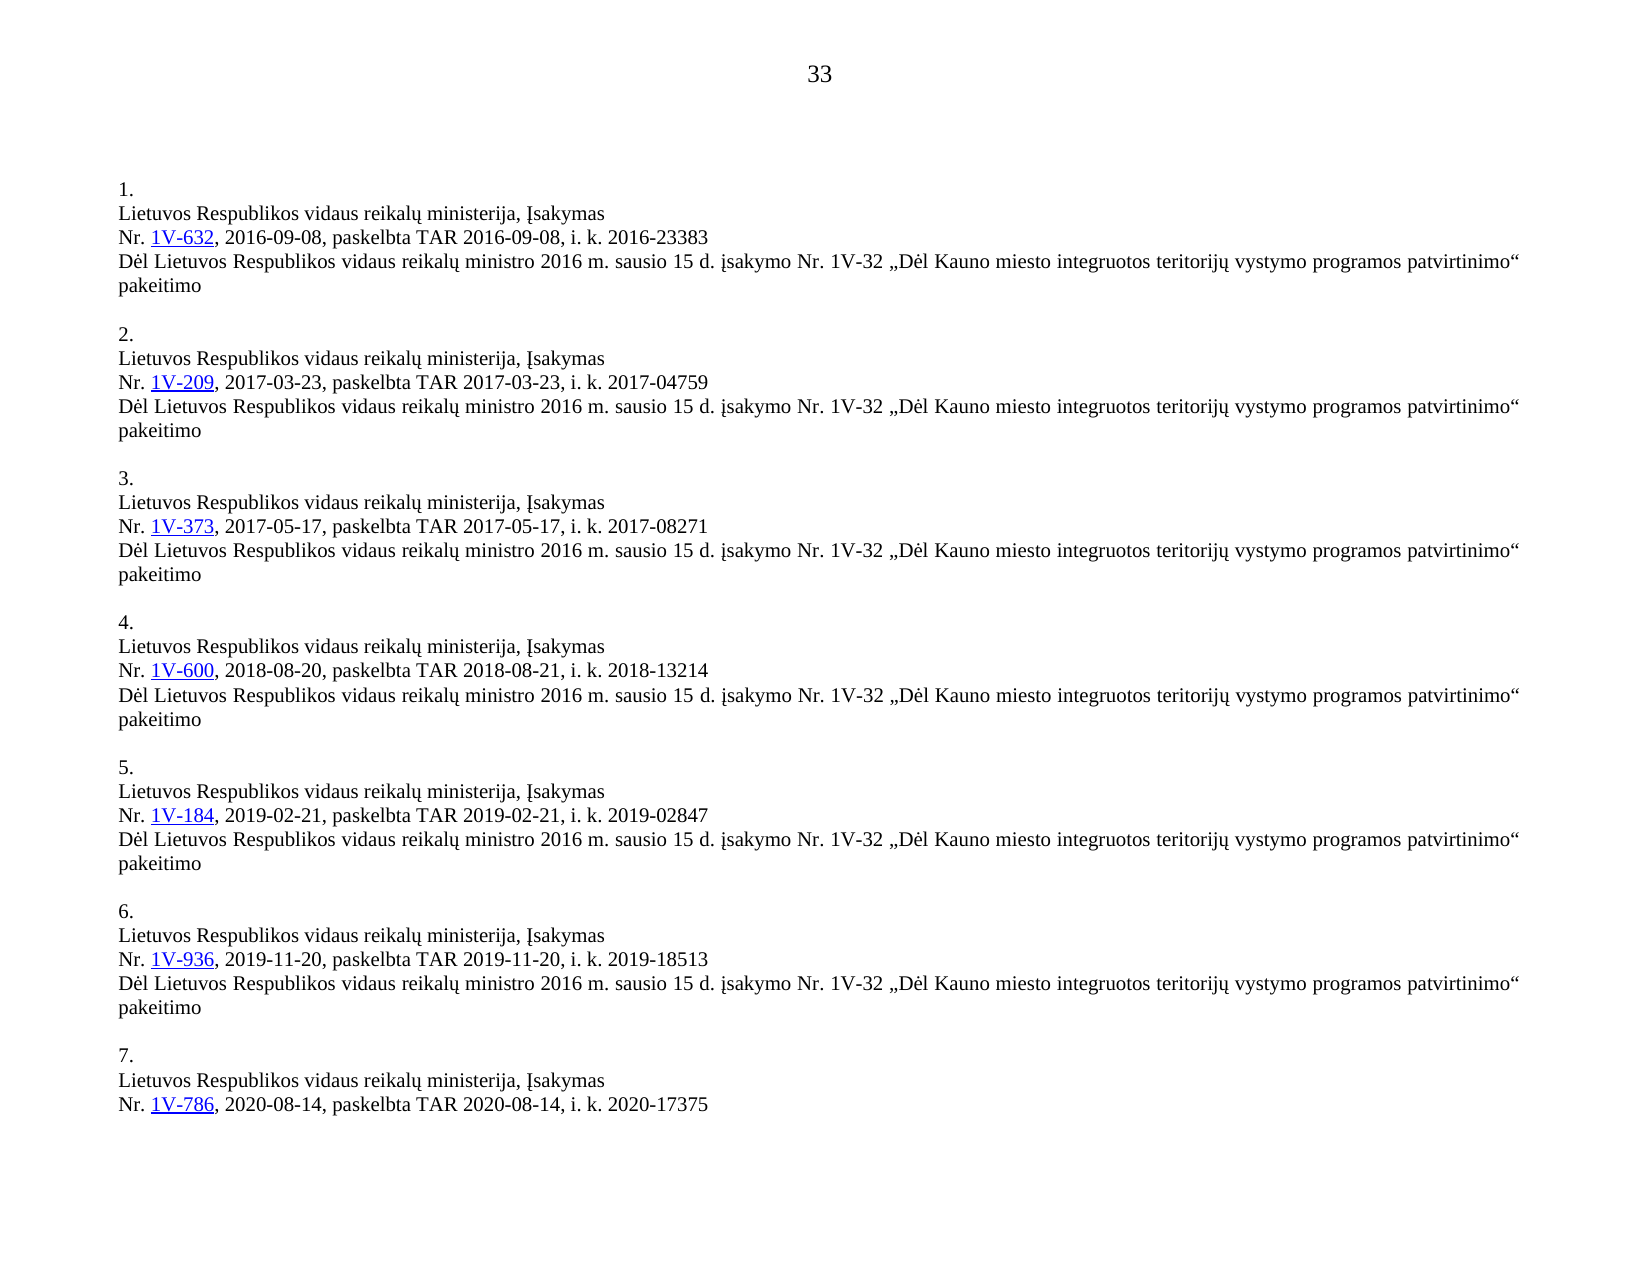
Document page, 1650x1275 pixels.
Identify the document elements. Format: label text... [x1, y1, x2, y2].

text Lietuvos Respublikos vidaus reikalų ministerija, Įsakymas [118, 201, 1521, 225]
text Dėl Lietuvos Respublikos vidaus reikalų ministro 2016 m. sausio 15 d. įsakymo Nr. 1V-32 „Dėl Kauno miesto integruotos teritorijų vystymo programos patvirtinimo“ pakeitimo [118, 971, 1521, 1019]
text Lietuvos Respublikos vidaus reikalų ministerija, Įsakymas [118, 634, 1521, 658]
text Nr. 1V-373, 2017-05-17, paskelbta TAR 2017-05-17, i. k. 2017-08271 [118, 514, 1521, 538]
text Dėl Lietuvos Respublikos vidaus reikalų ministro 2016 m. sausio 15 d. įsakymo Nr. 1V-32 „Dėl Kauno miesto integruotos teritorijų vystymo programos patvirtinimo“ pakeitimo [118, 394, 1521, 442]
text Nr. 1V-786, 2020-08-14, paskelbta TAR 2020-08-14, i. k. 2020-17375 [118, 1092, 1521, 1116]
text Dėl Lietuvos Respublikos vidaus reikalų ministro 2016 m. sausio 15 d. įsakymo Nr. 1V-32 „Dėl Kauno miesto integruotos teritorijų vystymo programos patvirtinimo“ pakeitimo [118, 827, 1521, 875]
text Dėl Lietuvos Respublikos vidaus reikalų ministro 2016 m. sausio 15 d. įsakymo Nr. 1V-32 „Dėl Kauno miesto integruotos teritorijų vystymo programos patvirtinimo“ pakeitimo [118, 249, 1521, 297]
text Nr. 1V-184, 2019-02-21, paskelbta TAR 2019-02-21, i. k. 2019-02847 [118, 803, 1521, 827]
text Lietuvos Respublikos vidaus reikalų ministerija, Įsakymas [118, 1067, 1521, 1092]
text Dėl Lietuvos Respublikos vidaus reikalų ministro 2016 m. sausio 15 d. įsakymo Nr. 1V-32 „Dėl Kauno miesto integruotos teritorijų vystymo programos patvirtinimo“ pakeitimo [118, 682, 1521, 731]
text Nr. 1V-600, 2018-08-20, paskelbta TAR 2018-08-21, i. k. 2018-13214 [118, 658, 1521, 682]
text 2. [118, 322, 1521, 346]
text 1. [118, 177, 1521, 201]
text Lietuvos Respublikos vidaus reikalų ministerija, Įsakymas [118, 923, 1521, 947]
text 5. [118, 755, 1521, 779]
text Lietuvos Respublikos vidaus reikalų ministerija, Įsakymas [118, 779, 1521, 803]
text 4. [118, 610, 1521, 634]
text Dėl Lietuvos Respublikos vidaus reikalų ministro 2016 m. sausio 15 d. įsakymo Nr. 1V-32 „Dėl Kauno miesto integruotos teritorijų vystymo programos patvirtinimo“ pakeitimo [118, 538, 1521, 586]
text 7. [118, 1043, 1521, 1067]
text 6. [118, 899, 1521, 923]
text Nr. 1V-936, 2019-11-20, paskelbta TAR 2019-11-20, i. k. 2019-18513 [118, 947, 1521, 971]
text Lietuvos Respublikos vidaus reikalų ministerija, Įsakymas [118, 490, 1521, 514]
text Nr. 1V-209, 2017-03-23, paskelbta TAR 2017-03-23, i. k. 2017-04759 [118, 370, 1521, 394]
text Lietuvos Respublikos vidaus reikalų ministerija, Įsakymas [118, 346, 1521, 370]
text 3. [118, 466, 1521, 490]
text Nr. 1V-632, 2016-09-08, paskelbta TAR 2016-09-08, i. k. 2016-23383 [118, 225, 1521, 249]
